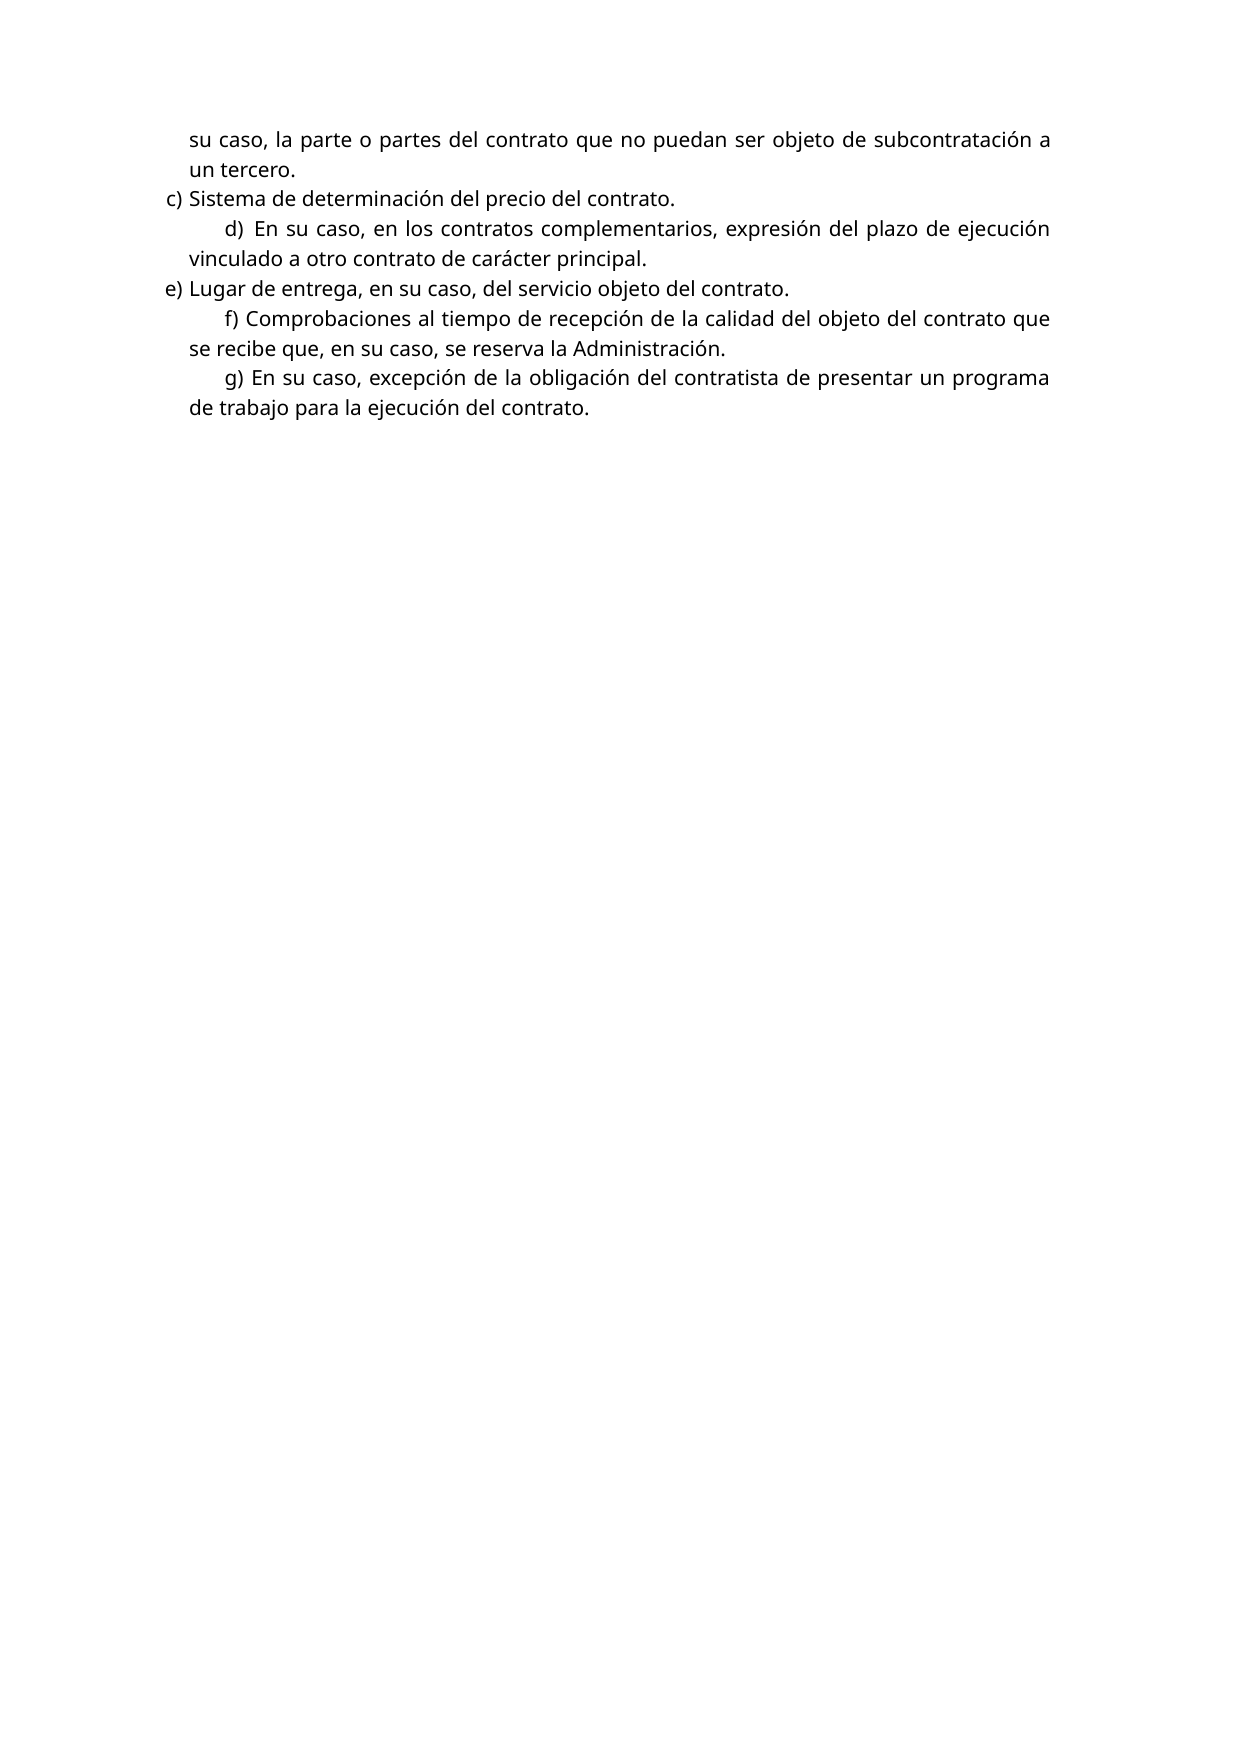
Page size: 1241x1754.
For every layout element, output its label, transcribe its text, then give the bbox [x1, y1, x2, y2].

list Comprobaciones al tiempo de recepción de la calidad del objeto del contrato que se recibe que, en su caso, se reserva la Administración. [189, 304, 1051, 362]
list En su caso, en los contratos complementarios, expresión del plazo de ejecución vinculado a otro contrato de carácter principal. [189, 214, 1051, 273]
list su caso, la parte o partes del contrato que no puedan ser objeto de subcontratación a un tercero. [189, 125, 1051, 183]
list Lugar de entrega, en su caso, del servicio objeto del contrato. [164, 274, 1184, 302]
list Sistema de determinación del precio del contrato. [166, 184, 1184, 213]
list En su caso, excepción de la obligación del contratista de presentar un programa de trabajo para la ejecución del contrato. [189, 363, 1051, 422]
